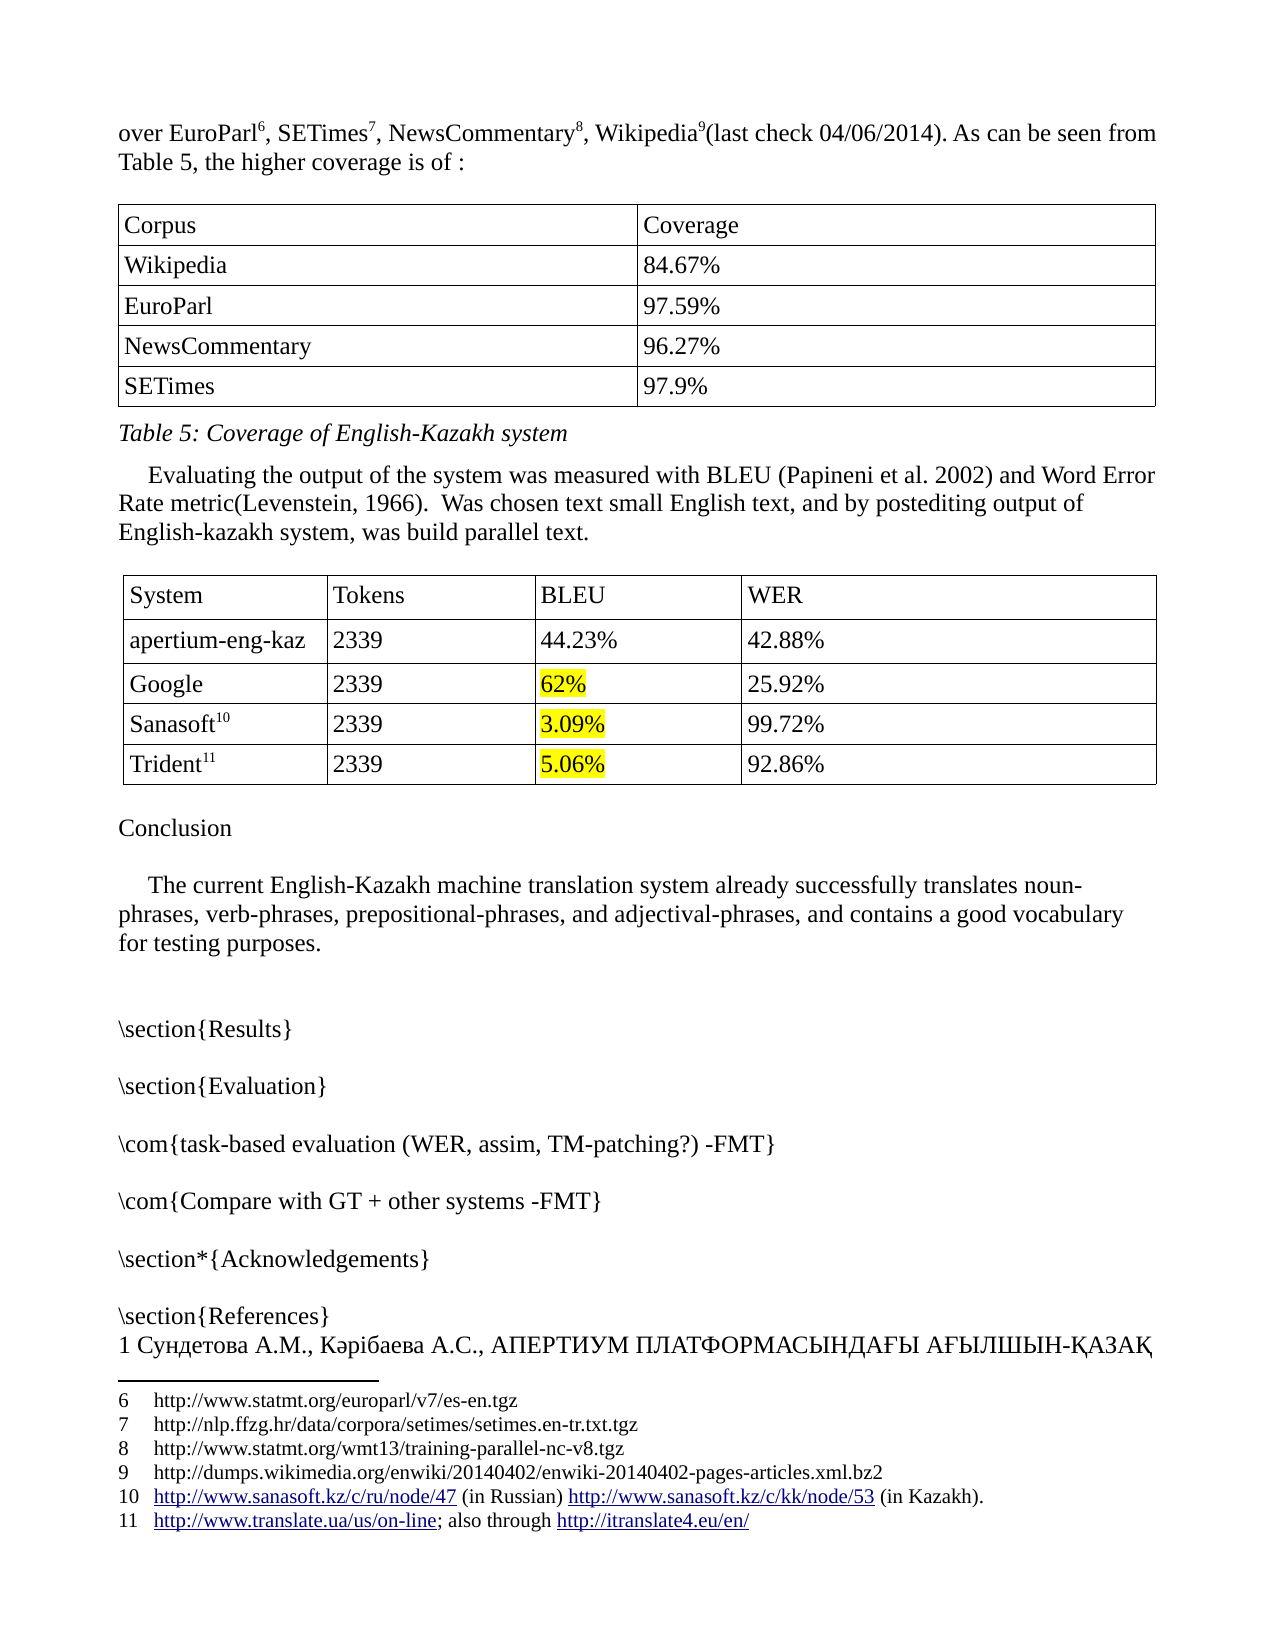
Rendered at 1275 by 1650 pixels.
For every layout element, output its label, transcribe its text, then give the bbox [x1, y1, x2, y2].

text \com{task-based evaluation (WER, assim, TM-patching?) -FMT} [118, 1129, 1157, 1158]
table_cell 42.88% [742, 620, 1156, 663]
table_cell NewsCommentary [119, 326, 637, 366]
table_cell 2339 [328, 620, 535, 663]
table_header BLEU [536, 576, 741, 619]
text Table 5: Coverage of English-Kazakh system [118, 418, 1157, 447]
text 1 Сундетова А.М., Кәрібаева А.С., АПЕРТИУМ ПЛАТФОРМАСЫНДАҒЫ АҒЫЛШЫН-ҚАЗАҚ [118, 1330, 1157, 1359]
table_cell 2339 [328, 664, 535, 703]
table_cell Wikipedia [119, 246, 637, 285]
text http://nlp.ffzg.hr/data/corpora/setimes/setimes.en-tr.txt.tgz [118, 1412, 1157, 1436]
table_cell EuroParl [119, 286, 637, 325]
text http://dumps.wikimedia.org/enwiki/20140402/enwiki-20140402-pages-articles.xml.bz2 [118, 1460, 1157, 1484]
table_cell apertium-eng-kaz [124, 620, 327, 663]
table_cell 92.86% [742, 745, 1156, 784]
text \section{Results} [118, 1014, 1157, 1043]
table_header Coverage [638, 205, 1155, 245]
table_header Tokens [328, 576, 535, 619]
text \section{Evaluation} [118, 1071, 1157, 1100]
table_cell 96.27% [638, 326, 1155, 366]
table_cell 3.09% [536, 704, 741, 743]
text \section*{Acknowledgements} [118, 1244, 1157, 1273]
table_cell 99.72% [742, 704, 1156, 743]
text over EuroParl, SETimes, NewsCommentary, Wikipedia(last check 04/06/2014). As can be seen from Table 5, the higher coverage is of : [118, 118, 1157, 176]
table_cell 25.92% [742, 664, 1156, 703]
table_cell 2339 [328, 704, 535, 743]
text \section{References} [118, 1301, 1157, 1330]
table_cell 84.67% [638, 246, 1155, 285]
table_cell Trident [124, 745, 327, 784]
text Evaluating the output of the system was measured with BLEU (Papineni et al. 2002) and Word Error Rate metric(Levenstein, 1966). Was chosen text small English text, and by postediting output of English-kazakh system, was build parallel text. [118, 460, 1157, 546]
table_cell SETimes [119, 367, 637, 406]
table_cell 97.9% [638, 367, 1155, 406]
table_header System [124, 576, 327, 619]
table_cell 2339 [328, 745, 535, 784]
table_cell Sanasoft [124, 704, 327, 743]
table_cell Google [124, 664, 327, 703]
table_cell 97.59% [638, 286, 1155, 325]
table_header WER [742, 576, 1156, 619]
table_cell 62% [536, 664, 741, 703]
text http://www.statmt.org/wmt13/training-parallel-nc-v8.tgz [118, 1436, 1157, 1460]
table_header Corpus [119, 205, 637, 245]
table_cell 44.23% [536, 620, 741, 663]
text http://www.statmt.org/europarl/v7/es-en.tgz [118, 1387, 1157, 1412]
table_cell 5.06% [536, 745, 741, 784]
text \com{Compare with GT + other systems -FMT} [118, 1186, 1157, 1215]
text Conclusion [118, 813, 1157, 841]
text The current English-Kazakh machine translation system already successfully translates noun-phrases, verb-phrases, prepositional-phrases, and adjectival-phrases, and contains a good vocabulary for testing purposes. [118, 870, 1157, 956]
